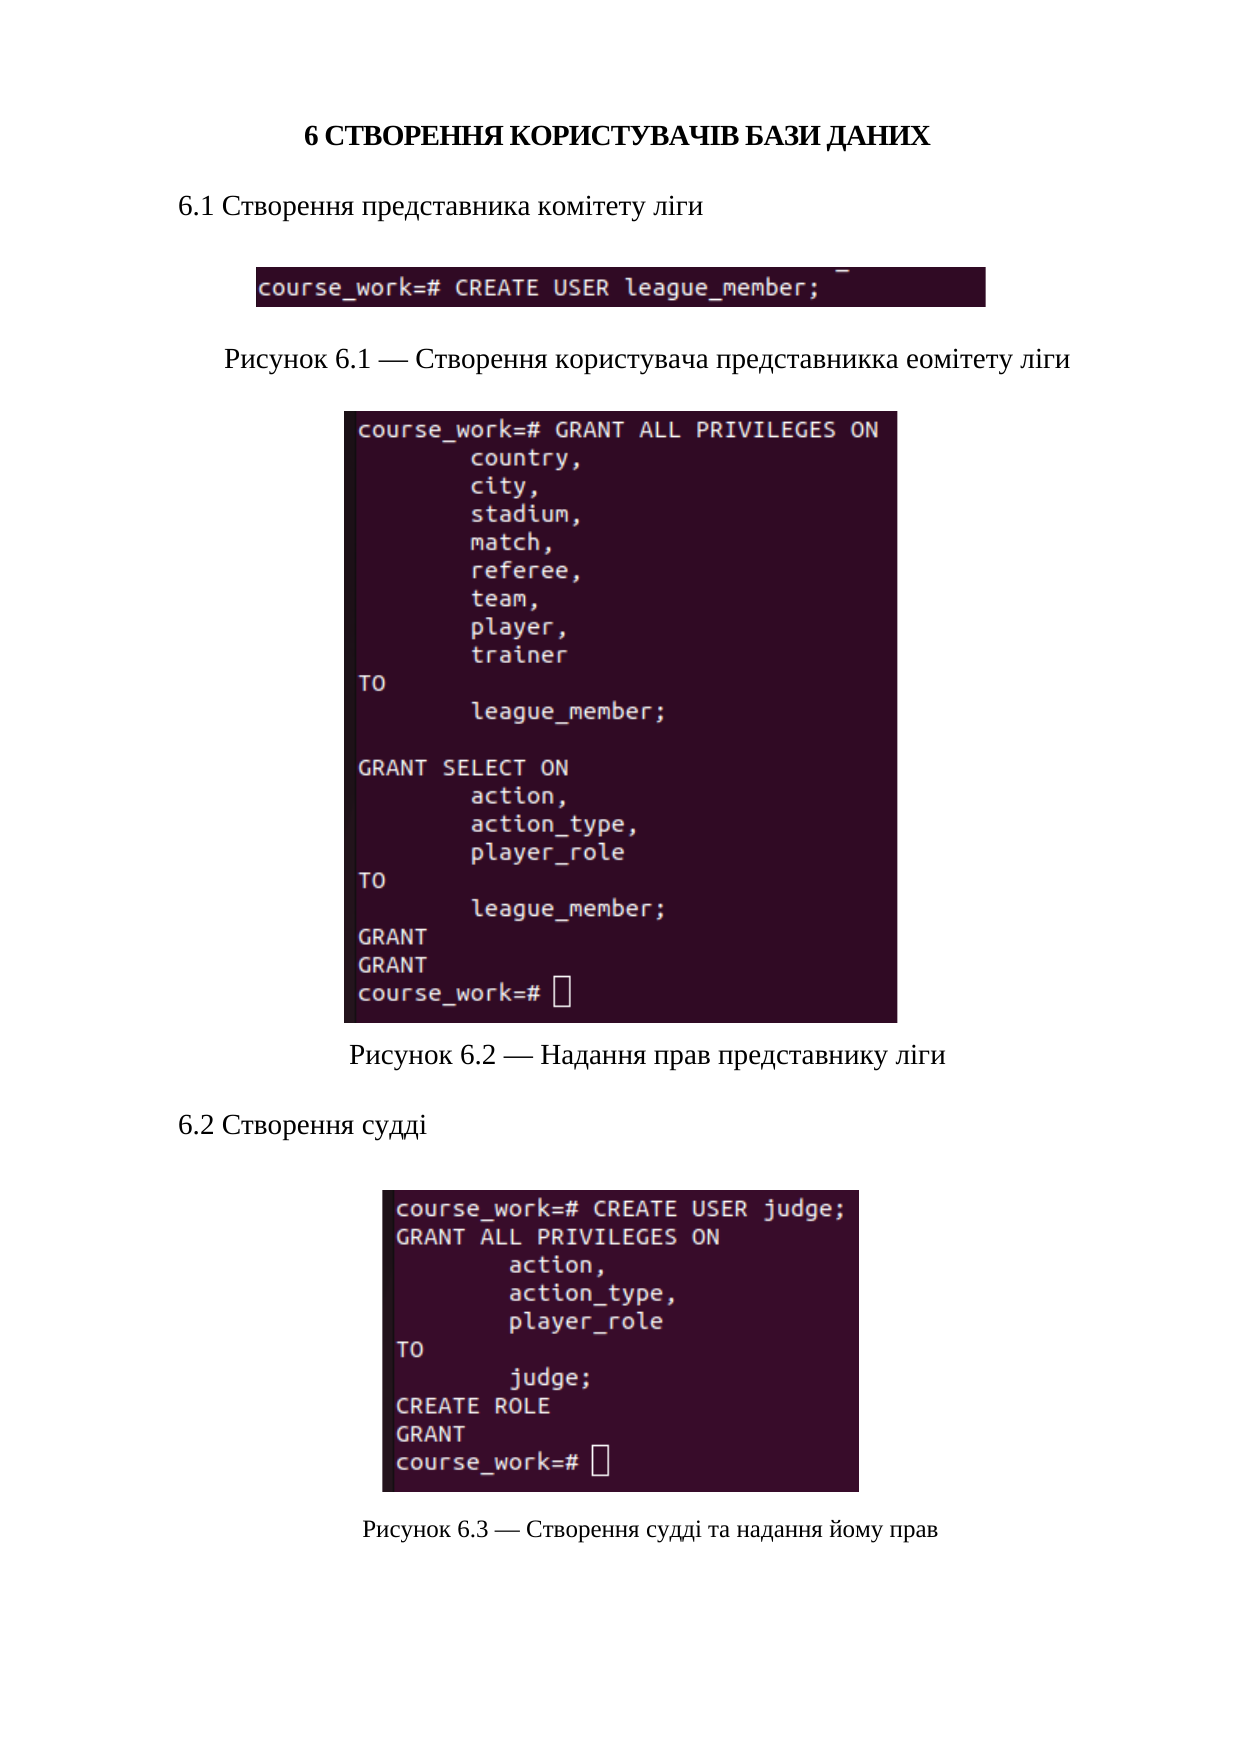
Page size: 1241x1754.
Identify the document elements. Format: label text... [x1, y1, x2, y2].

subtitle 6 Створення користувачів бази даних [119, 118, 1117, 152]
subtitle 6.2 Створення судді [119, 1107, 1117, 1141]
text Рисунок 6.2 — Надання прав представнику ліги [119, 1037, 1117, 1071]
picture [382, 1190, 859, 1492]
text Рисунок 6.3 — Створення судді та надання йому прав [119, 1514, 1123, 1542]
picture [344, 411, 898, 1023]
subtitle 6.1 Створення представника комітету ліги [119, 188, 1117, 221]
text Рисунок 6.1 — Створення користувача представникка еомітету ліги [119, 342, 1117, 375]
picture [256, 267, 986, 307]
